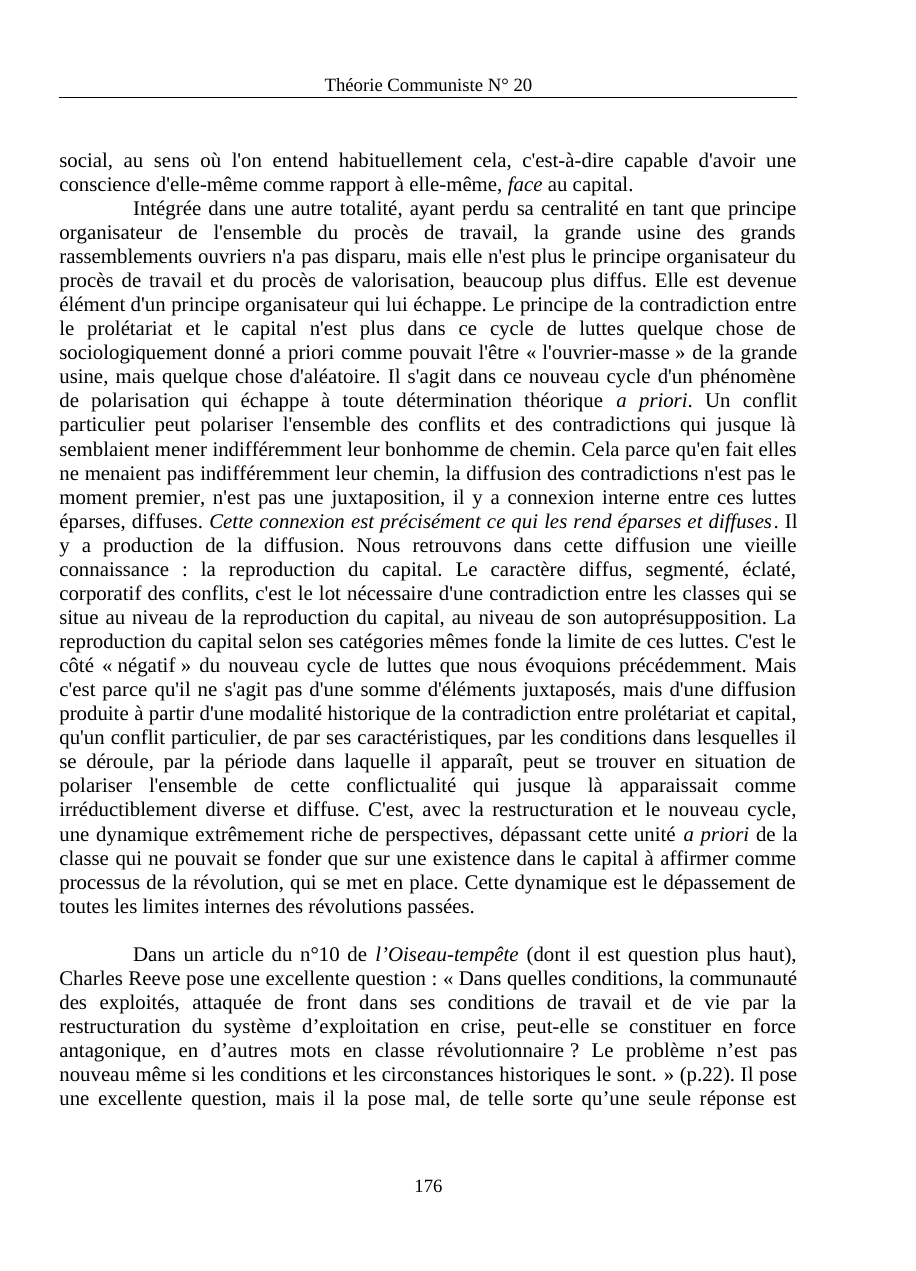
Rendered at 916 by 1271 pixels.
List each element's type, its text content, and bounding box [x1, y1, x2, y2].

text social, au sens où l'on entend habituellement cela, c'est-à-dire capable d'avoir une conscience d'elle-même comme rapport à elle-même, face au capital. [59, 148, 797, 196]
text Intégrée dans une autre totalité, ayant perdu sa centralité en tant que principe organisateur de l'ensemble du procès de travail, la grande usine des grands rassemblements ouvriers n'a pas disparu, mais elle n'est plus le principe organisateur du procès de travail et du procès de valorisation, beaucoup plus diffus. Elle est devenue élément d'un principe organisateur qui lui échappe. Le principe de la contradiction entre le prolétariat et le capital n'est plus dans ce cycle de luttes quelque chose de sociologiquement donné a priori comme pouvait l'être « l'ouvrier-masse » de la grande usine, mais quelque chose d'aléatoire. Il s'agit dans ce nouveau cycle d'un phénomène de polarisation qui échappe à toute détermination théorique a priori. Un conflit particulier peut polariser l'ensemble des conflits et des contradictions qui jusque là semblaient mener indifféremment leur bonhomme de chemin. Cela parce qu'en fait elles ne menaient pas indifféremment leur chemin, la diffusion des contradictions n'est pas le moment premier, n'est pas une juxtaposition, il y a connexion interne entre ces luttes éparses, diffuses. Cette connexion est précisément ce qui les rend éparses et diffuses. Il y a production de la diffusion. Nous retrouvons dans cette diffusion une vieille connaissance : la reproduction du capital. Le caractère diffus, segmenté, éclaté, corporatif des conflits, c'est le lot nécessaire d'une contradiction entre les classes qui se situe au niveau de la reproduction du capital, au niveau de son autoprésupposition. La reproduction du capital selon ses catégories mêmes fonde la limite de ces luttes. C'est le côté « négatif » du nouveau cycle de luttes que nous évoquions précédemment. Mais c'est parce qu'il ne s'agit pas d'une somme d'éléments juxtaposés, mais d'une diffusion produite à partir d'une modalité historique de la contradiction entre prolétariat et capital, qu'un conflit particulier, de par ses caractéristiques, par les conditions dans lesquelles il se déroule, par la période dans laquelle il apparaît, peut se trouver en situation de polariser l'ensemble de cette conflictualité qui jusque là apparaissait comme irréductiblement diverse et diffuse. C'est, avec la restructuration et le nouveau cycle, une dynamique extrêmement riche de perspectives, dépassant cette unité a priori de la classe qui ne pouvait se fonder que sur une existence dans le capital à affirmer comme processus de la révolution, qui se met en place. Cette dynamique est le dépassement de toutes les limites internes des révolutions passées. [59, 196, 797, 918]
text Dans un article du n°10 de l’Oiseau-tempête (dont il est question plus haut), Charles Reeve pose une excellente question : « Dans quelles conditions, la communauté des exploités, attaquée de front dans ses conditions de travail et de vie par la restructuration du système d’exploitation en crise, peut-elle se constituer en force antagonique, en d’autres mots en classe révolutionnaire ? Le problème n’est pas nouveau même si les conditions et les circonstances historiques le sont. » (p.22). Il pose une excellente question, mais il la pose mal, de telle sorte qu’une seule réponse est [59, 942, 797, 1110]
